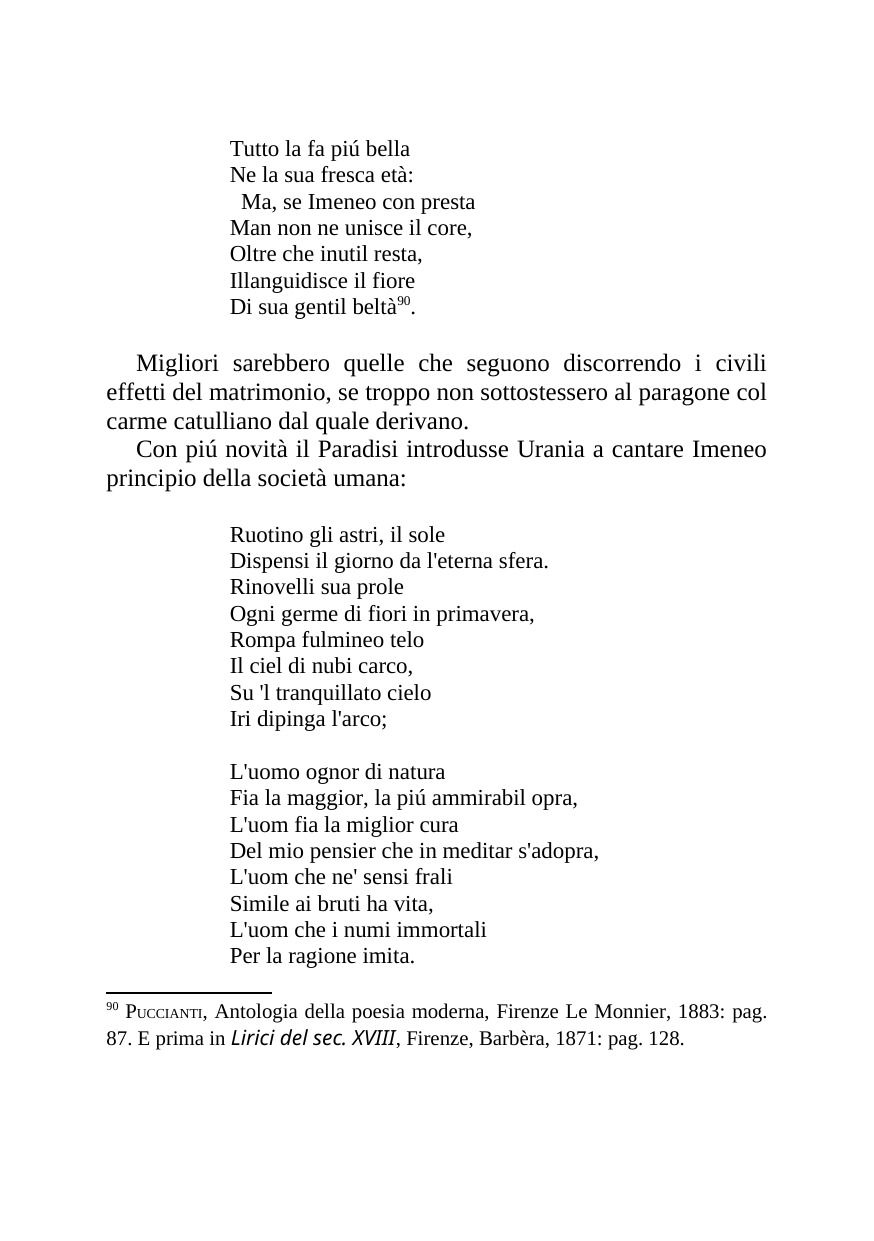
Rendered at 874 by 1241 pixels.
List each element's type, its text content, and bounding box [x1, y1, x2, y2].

text L'uom che ne' sensi frali [200, 863, 768, 890]
text Il ciel di nubi carco, [200, 652, 768, 679]
text Iri dipinga l'arco; [200, 705, 768, 732]
text L'uomo ognor di natura [200, 758, 768, 784]
text Dispensi il giorno da l'eterna sfera. [200, 547, 768, 573]
text Ne la sua fresca età: [200, 161, 768, 188]
text Ogni germe di fiori in primavera, [200, 600, 768, 626]
text Migliori sarebbero quelle che seguono discorrendo i civili effetti del matrimonio, se troppo non sottostessero al paragone col carme catulliano dal quale derivano. [106, 348, 768, 434]
text Con piú novità il Paradisi introdusse Urania a cantare Imeneo principio della società umana: [106, 434, 768, 492]
text Simile ai bruti ha vita, [200, 890, 768, 916]
text Per la ragione imita. [200, 942, 768, 969]
text L'uom fia la miglior cura [200, 811, 768, 837]
text Fia la maggior, la piú ammirabil opra, [200, 784, 768, 811]
text Rinovelli sua prole [200, 573, 768, 600]
text Oltre che inutil resta, [200, 240, 768, 267]
text Man non ne unisce il core, [200, 214, 768, 240]
text Ma, se Imeneo con presta [200, 188, 768, 214]
text L'uom che i numi immortali [200, 916, 768, 942]
text Ruotino gli astri, il sole [200, 521, 768, 547]
text Su 'l tranquillato cielo [200, 679, 768, 705]
text Rompa fulmineo telo [200, 626, 768, 652]
text Puccianti, Antologia della poesia moderna, Firenze Le Monnier, 1883: pag. 87. E prima in Lirici del sec. XVIII, Firenze, Barbèra, 1871: pag. 128. [106, 999, 768, 1052]
text Tutto la fa piú bella [200, 135, 768, 161]
text Di sua gentil beltà. [200, 293, 768, 319]
text Del mio pensier che in meditar s'adopra, [200, 837, 768, 863]
text Illanguidisce il fiore [200, 267, 768, 293]
